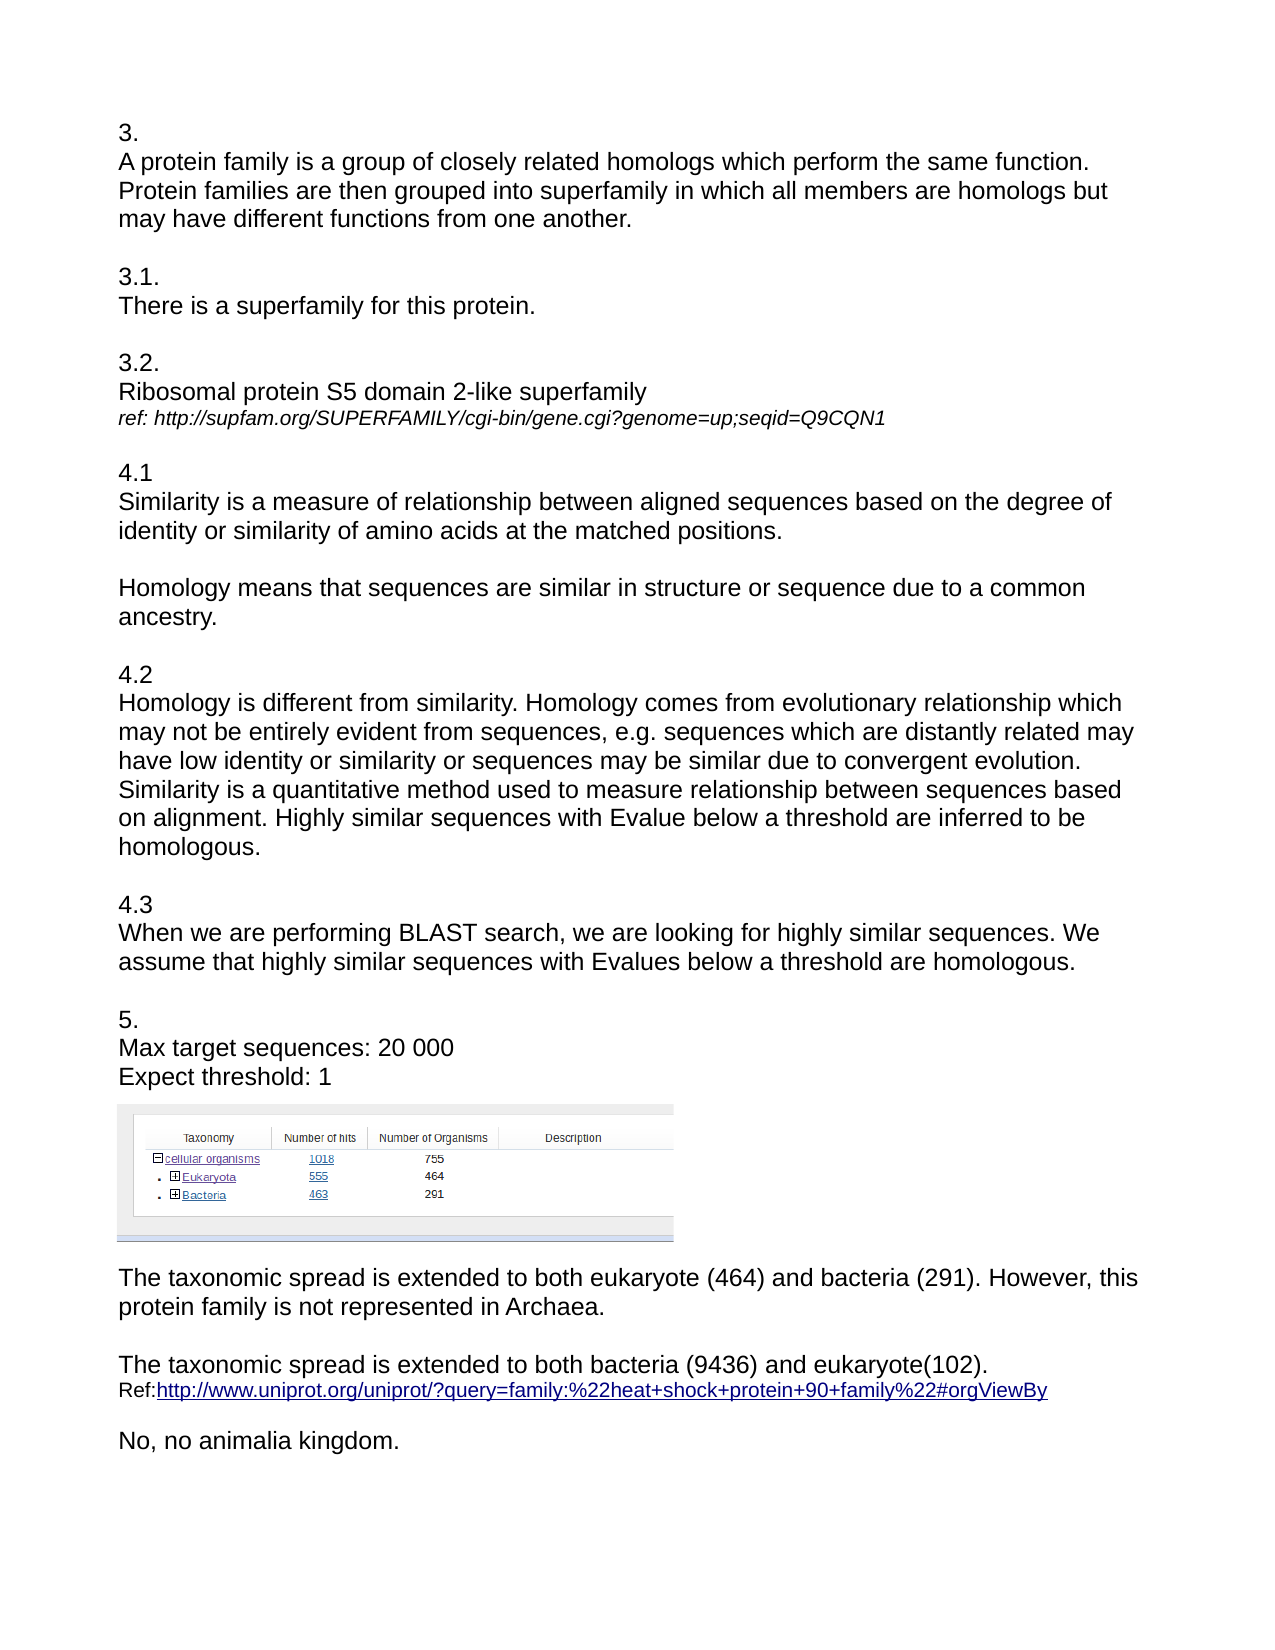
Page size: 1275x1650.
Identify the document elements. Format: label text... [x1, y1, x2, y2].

text When we are performing BLAST search, we are looking for highly similar sequences. We assume that highly similar sequences with Evalues below a threshold are homologous. [118, 918, 1157, 976]
text 3. [118, 118, 1157, 147]
text 4.2 [118, 659, 1157, 688]
text 3.1. [118, 262, 1157, 291]
text Ref:http://www.uniprot.org/uniprot/?query=family:%22heat+shock+protein+90+family%22#orgViewBy [118, 1378, 1157, 1402]
text Homology is different from similarity. Homology comes from evolutionary relationship which may not be entirely evident from sequences, e.g. sequences which are distantly related may have low identity or similarity or sequences may be similar due to convergent evolution. Similarity is a quantitative method used to measure relationship between sequences based on alignment. Highly similar sequences with Evalue below a threshold are inferred to be homologous. [118, 688, 1157, 861]
text 5. [118, 1004, 1157, 1033]
text There is a superfamily for this protein. [118, 291, 1157, 319]
text Similarity is a measure of relationship between aligned sequences based on the degree of identity or similarity of amino acids at the matched positions. [118, 487, 1157, 544]
text The taxonomic spread is extended to both eukaryote (464) and bacteria (291). However, this protein family is not represented in Archaea. [118, 1263, 1157, 1321]
text 3.2. [118, 348, 1157, 377]
text Expect threshold: 1 [118, 1062, 1157, 1091]
text The taxonomic spread is extended to both bacteria (9436) and eukaryote(102). [118, 1349, 1157, 1378]
text No, no animalia kingdom. [118, 1426, 1157, 1455]
text ref: http://supfam.org/SUPERFAMILY/cgi-bin/gene.cgi?genome=up;seqid=Q9CQN1 [118, 406, 1157, 429]
text 4.3 [118, 889, 1157, 918]
text Max target sequences: 20 000 [118, 1033, 1157, 1062]
text Ribosomal protein S5 domain 2-like superfamily [118, 377, 1157, 406]
text Protein families are then grouped into superfamily in which all members are homologs but may have different functions from one another. [118, 176, 1157, 233]
text Homology means that sequences are similar in structure or sequence due to a common ancestry. [118, 573, 1157, 631]
text A protein family is a group of closely related homologs which perform the same function. [118, 147, 1157, 176]
text 4.1 [118, 458, 1157, 487]
